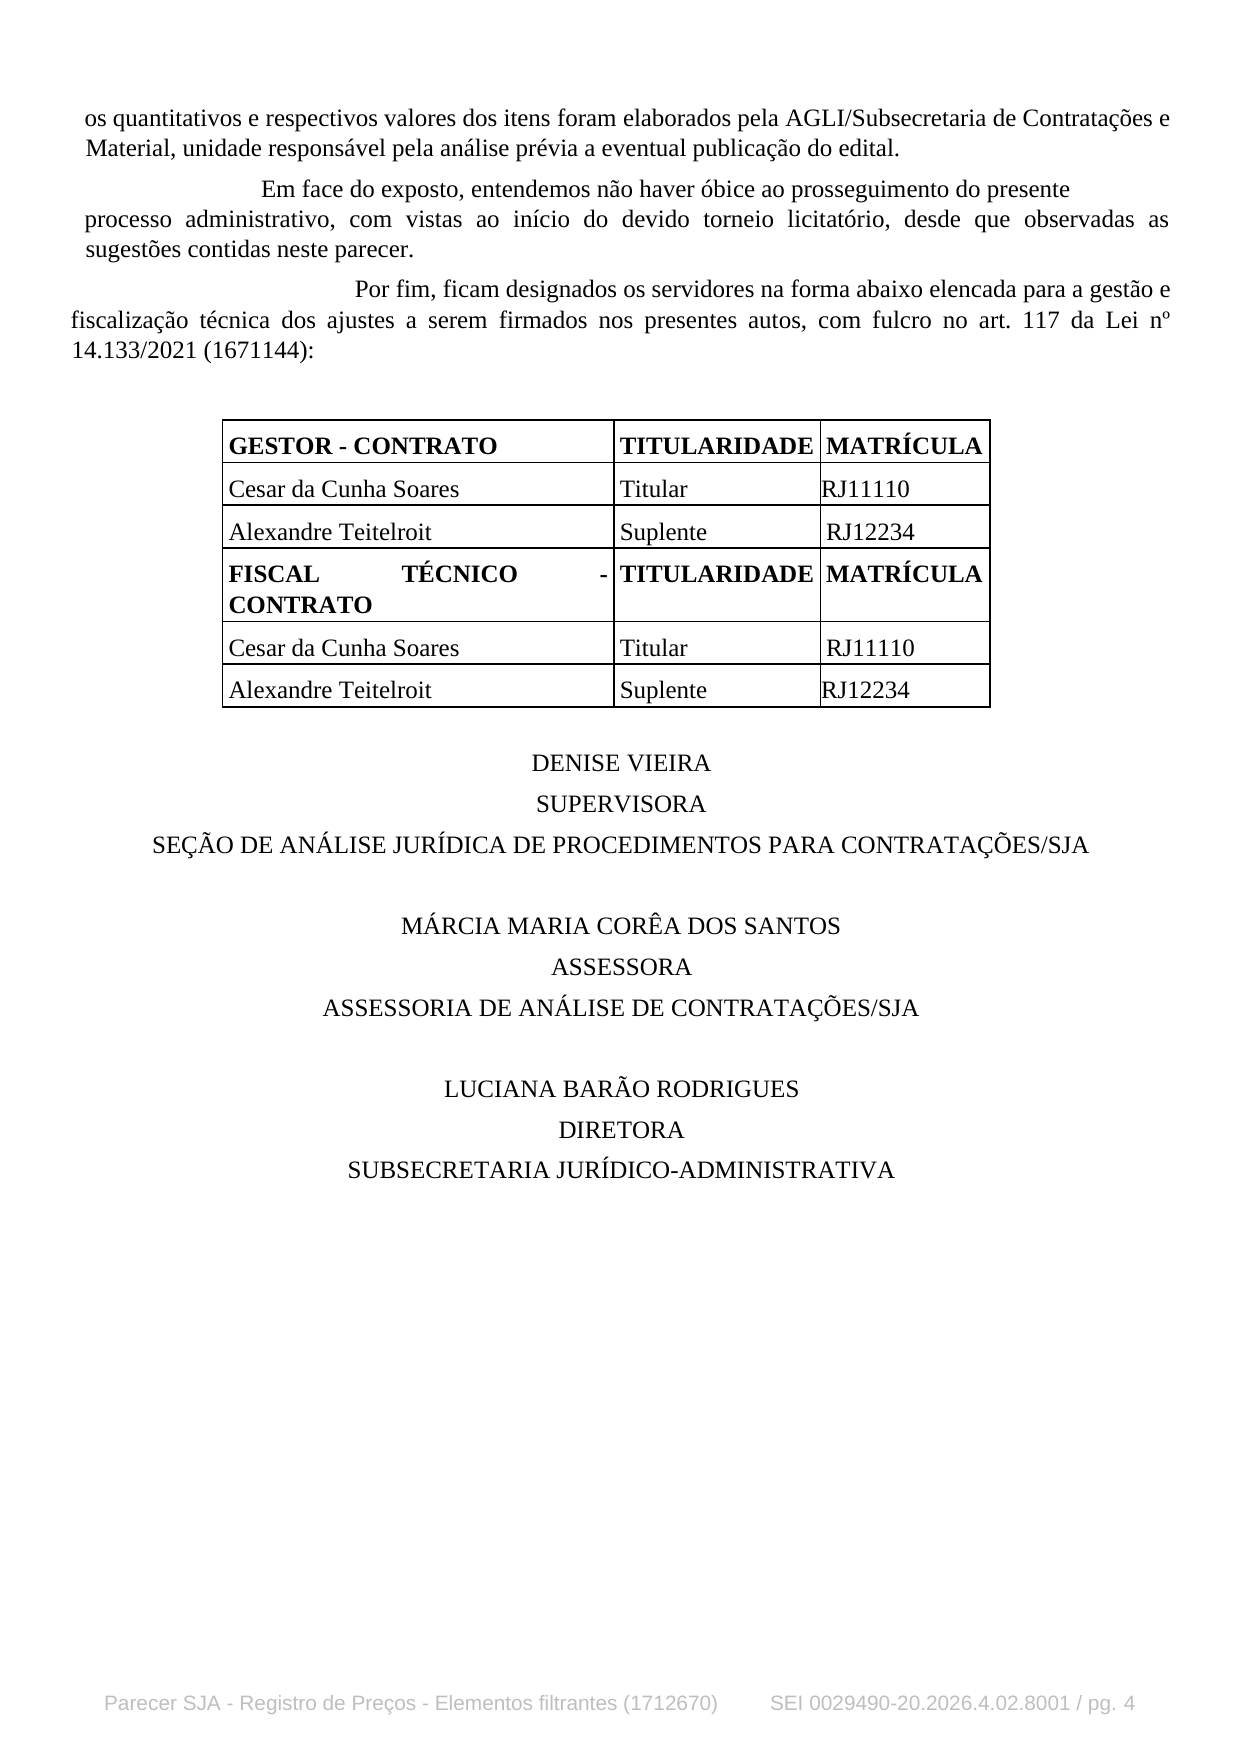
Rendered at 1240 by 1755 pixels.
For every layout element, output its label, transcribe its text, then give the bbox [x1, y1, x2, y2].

table_cell Titular [615, 622, 820, 663]
text Por fim, ficam designados os servidores na forma abaixo elencada para a gestão e [72, 274, 1171, 303]
text Em face do exposto, entendemos não haver óbice ao prosseguimento do presente [261, 174, 1171, 202]
table_cell RJ11110 [821, 463, 989, 504]
table_cell Suplente [615, 506, 820, 547]
text fiscalização técnica dos ajustes a serem firmados nos presentes autos, com fulcro no art. 117 da Lei nº 14.133/2021 (1671144): [70, 305, 1171, 363]
table_cell Alexandre Teitelroit [223, 665, 613, 706]
table_header MATRÍCULA [821, 421, 989, 462]
text LUCIANA BARÃO RODRIGUES [72, 1074, 1171, 1103]
table_cell FISCAL TÉCNICO - CONTRATO [223, 549, 613, 621]
table_cell MATRÍCULA [821, 549, 989, 621]
text SUBSECRETARIA JURÍDICO-ADMINISTRATIVA [72, 1156, 1171, 1184]
table_cell TITULARIDADE [615, 549, 820, 621]
table_cell RJ12234 [821, 506, 989, 547]
table_cell RJ12234 [821, 665, 989, 706]
table_cell RJ11110 [821, 622, 989, 663]
text DIRETORA [72, 1115, 1171, 1143]
text SEÇÃO DE ANÁLISE JURÍDICA DE PROCEDIMENTOS PARA CONTRATAÇÕES/SJA [72, 830, 1169, 858]
text DENISE VIEIRA [72, 748, 1170, 777]
text MÁRCIA MARIA CORÊA DOS SANTOS [72, 911, 1169, 940]
text processo administrativo, com vistas ao início do devido torneio licitatório, desde que observadas as sugestões contidas neste parecer. [84, 204, 1171, 263]
table_cell Cesar da Cunha Soares [223, 622, 613, 663]
table_cell Suplente [615, 665, 820, 706]
text SUPERVISORA [72, 789, 1170, 818]
table_cell Titular [615, 463, 820, 504]
table_cell Alexandre Teitelroit [223, 506, 613, 547]
text os quantitativos e respectivos valores dos itens foram elaborados pela AGLI/Subsecretaria de Contratações e Material, unidade responsável pela análise prévia a eventual publicação do edital. [84, 103, 1171, 161]
table_header GESTOR - CONTRATO [223, 421, 613, 462]
text ASSESSORA [72, 952, 1171, 981]
table_header TITULARIDADE [615, 421, 820, 462]
table_cell Cesar da Cunha Soares [223, 463, 613, 504]
text ASSESSORIA DE ANÁLISE DE CONTRATAÇÕES/SJA [72, 993, 1170, 1021]
